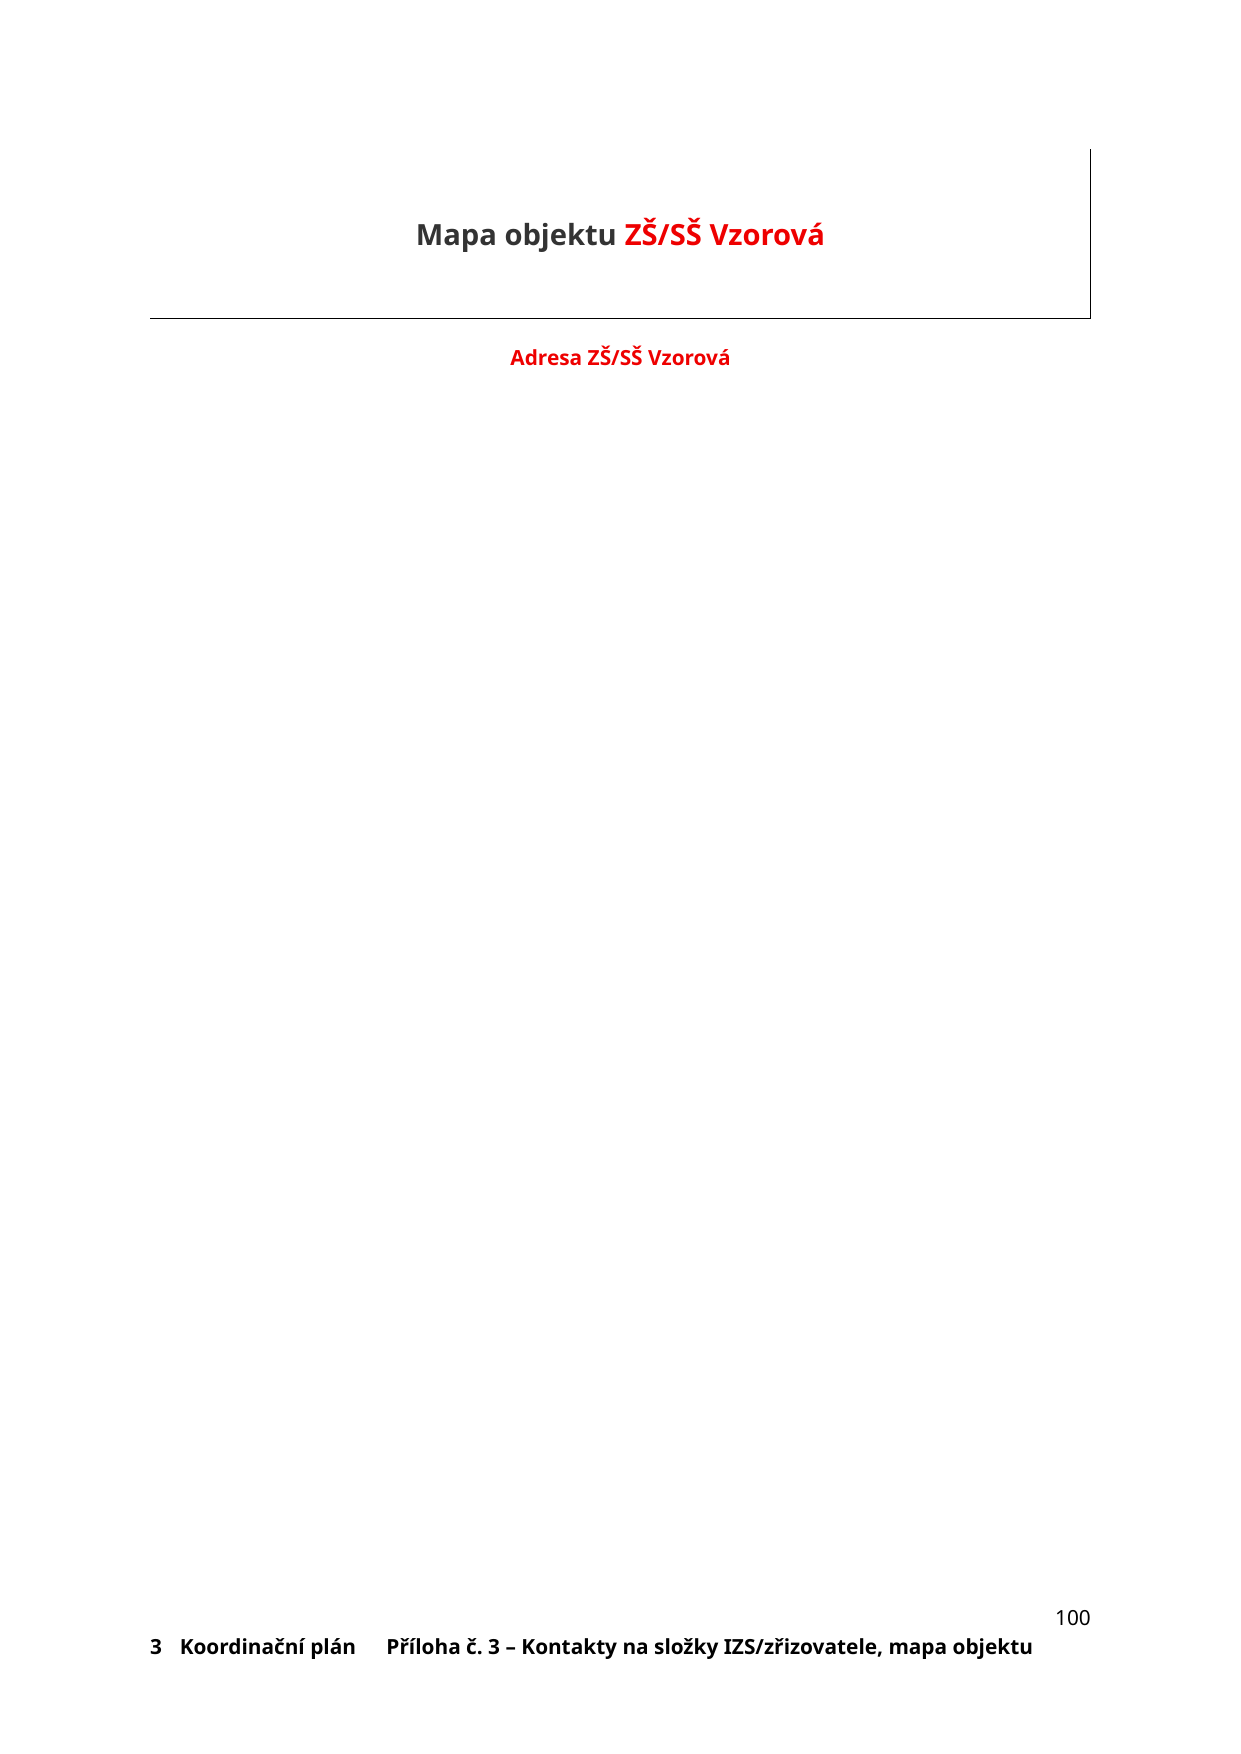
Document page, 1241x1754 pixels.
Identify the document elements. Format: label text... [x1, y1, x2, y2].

text Adresa ZŠ/SŠ Vzorová [150, 343, 1091, 372]
text Mapa objektu ZŠ/SŠ Vzorová [150, 149, 1090, 318]
